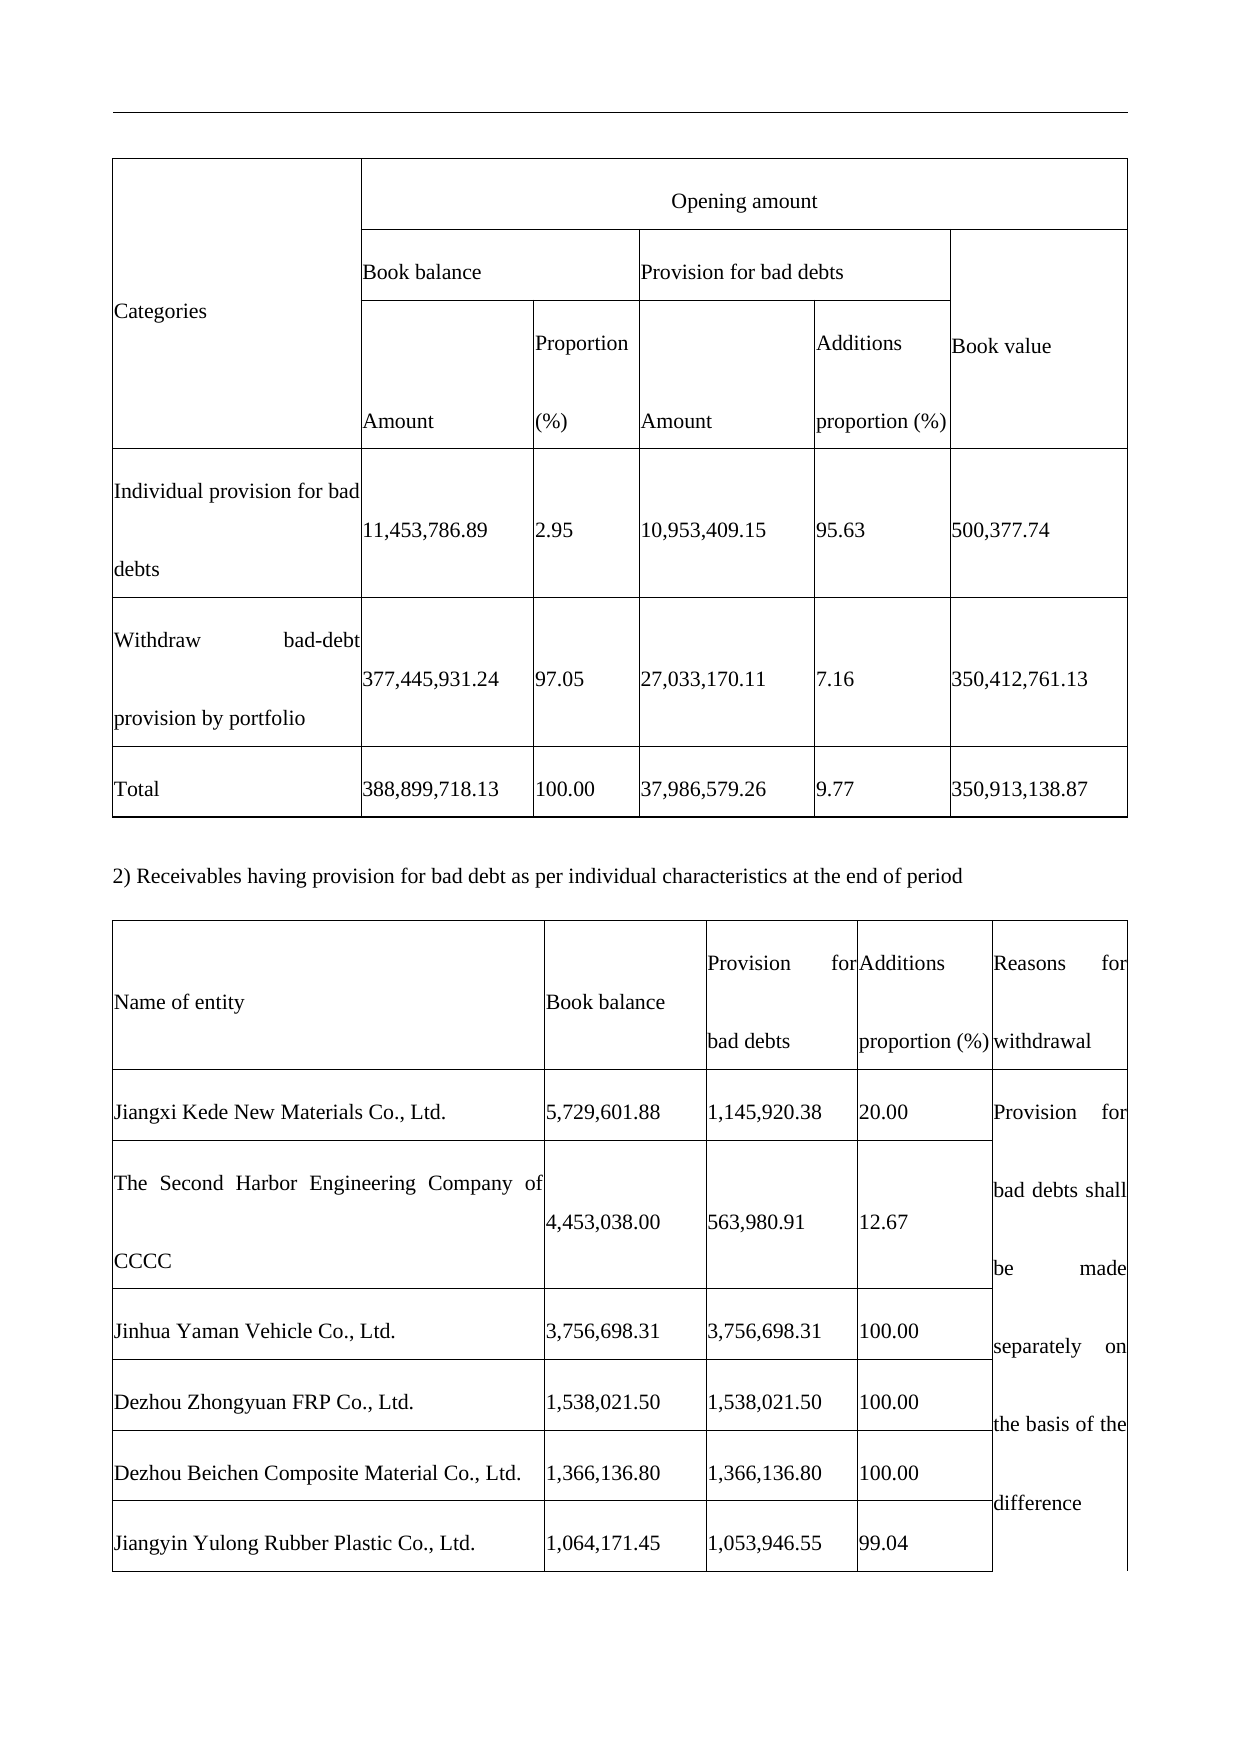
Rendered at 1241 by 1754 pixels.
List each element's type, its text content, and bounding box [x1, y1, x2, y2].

table_cell 100.00 [534, 747, 639, 816]
table_cell 388,899,718.13 [362, 747, 533, 816]
table_cell Jiangxi Kede New Materials Co., Ltd. [113, 1070, 544, 1139]
table_cell 27,033,170.11 [640, 598, 814, 746]
table_cell 350,913,138.87 [951, 747, 1127, 816]
table_cell 1,145,920.38 [707, 1070, 857, 1139]
table_cell Dezhou Beichen Composite Material Co., Ltd. [113, 1431, 544, 1500]
table_cell 2.95 [534, 449, 639, 597]
table_cell Jiangyin Yulong Rubber Plastic Co., Ltd. [113, 1501, 544, 1571]
table_cell 1,366,136.80 [545, 1431, 706, 1500]
table_header Categories [113, 159, 361, 448]
table_cell 12.67 [858, 1141, 992, 1288]
table_cell 563,980.91 [707, 1141, 857, 1288]
table_cell Withdraw bad-debt provision by portfolio [113, 598, 361, 746]
table_cell 5,729,601.88 [545, 1070, 706, 1139]
table_cell 20.00 [858, 1070, 992, 1139]
table_cell Dezhou Zhongyuan FRP Co., Ltd. [113, 1360, 544, 1429]
table_cell 95.63 [815, 449, 950, 597]
table_cell 1,538,021.50 [707, 1360, 857, 1429]
table_header Book balance [545, 921, 706, 1069]
table_cell 3,756,698.31 [545, 1289, 706, 1359]
table_header Opening amount [362, 159, 1127, 229]
table_header Name of entity [113, 921, 544, 1069]
table_cell Proportion (%) [534, 301, 639, 448]
table_cell Amount [362, 301, 533, 448]
table_cell Provision for bad debts [640, 230, 950, 299]
table_cell 1,538,021.50 [545, 1360, 706, 1429]
table_cell Provision for bad debts shall be made separately on the basis of the difference [993, 1070, 1127, 1571]
table_cell 100.00 [858, 1431, 992, 1500]
table_cell Jinhua Yaman Vehicle Co., Ltd. [113, 1289, 544, 1359]
table_cell 7.16 [815, 598, 950, 746]
table_header Reasons for withdrawal [993, 921, 1127, 1069]
table_cell 1,053,946.55 [707, 1501, 857, 1571]
table_cell Individual provision for bad debts [113, 449, 361, 597]
table_cell 100.00 [858, 1289, 992, 1359]
table_header Additions proportion (%) [858, 921, 992, 1069]
text 2) Receivables having provision for bad debt as per individual characteristics at the end of period [112, 834, 1128, 897]
table_cell 1,366,136.80 [707, 1431, 857, 1500]
table_header Provision for bad debts [707, 921, 857, 1069]
table_cell 377,445,931.24 [362, 598, 533, 746]
table_cell The Second Harbor Engineering Company of CCCC [113, 1141, 544, 1288]
table_cell 9.77 [815, 747, 950, 816]
table_cell 4,453,038.00 [545, 1141, 706, 1288]
table_cell Book value [951, 230, 1127, 448]
table_cell 97.05 [534, 598, 639, 746]
table_cell 350,412,761.13 [951, 598, 1127, 746]
table_cell 37,986,579.26 [640, 747, 814, 816]
table_cell 500,377.74 [951, 449, 1127, 597]
table_cell 11,453,786.89 [362, 449, 533, 597]
table_cell Book balance [362, 230, 639, 299]
table_cell Amount [640, 301, 814, 448]
table_cell 1,064,171.45 [545, 1501, 706, 1571]
table_cell Additions proportion (%) [815, 301, 950, 448]
table_cell 3,756,698.31 [707, 1289, 857, 1359]
table_cell 99.04 [858, 1501, 992, 1571]
table_cell Total [113, 747, 361, 816]
table_cell 100.00 [858, 1360, 992, 1429]
table_cell 10,953,409.15 [640, 449, 814, 597]
